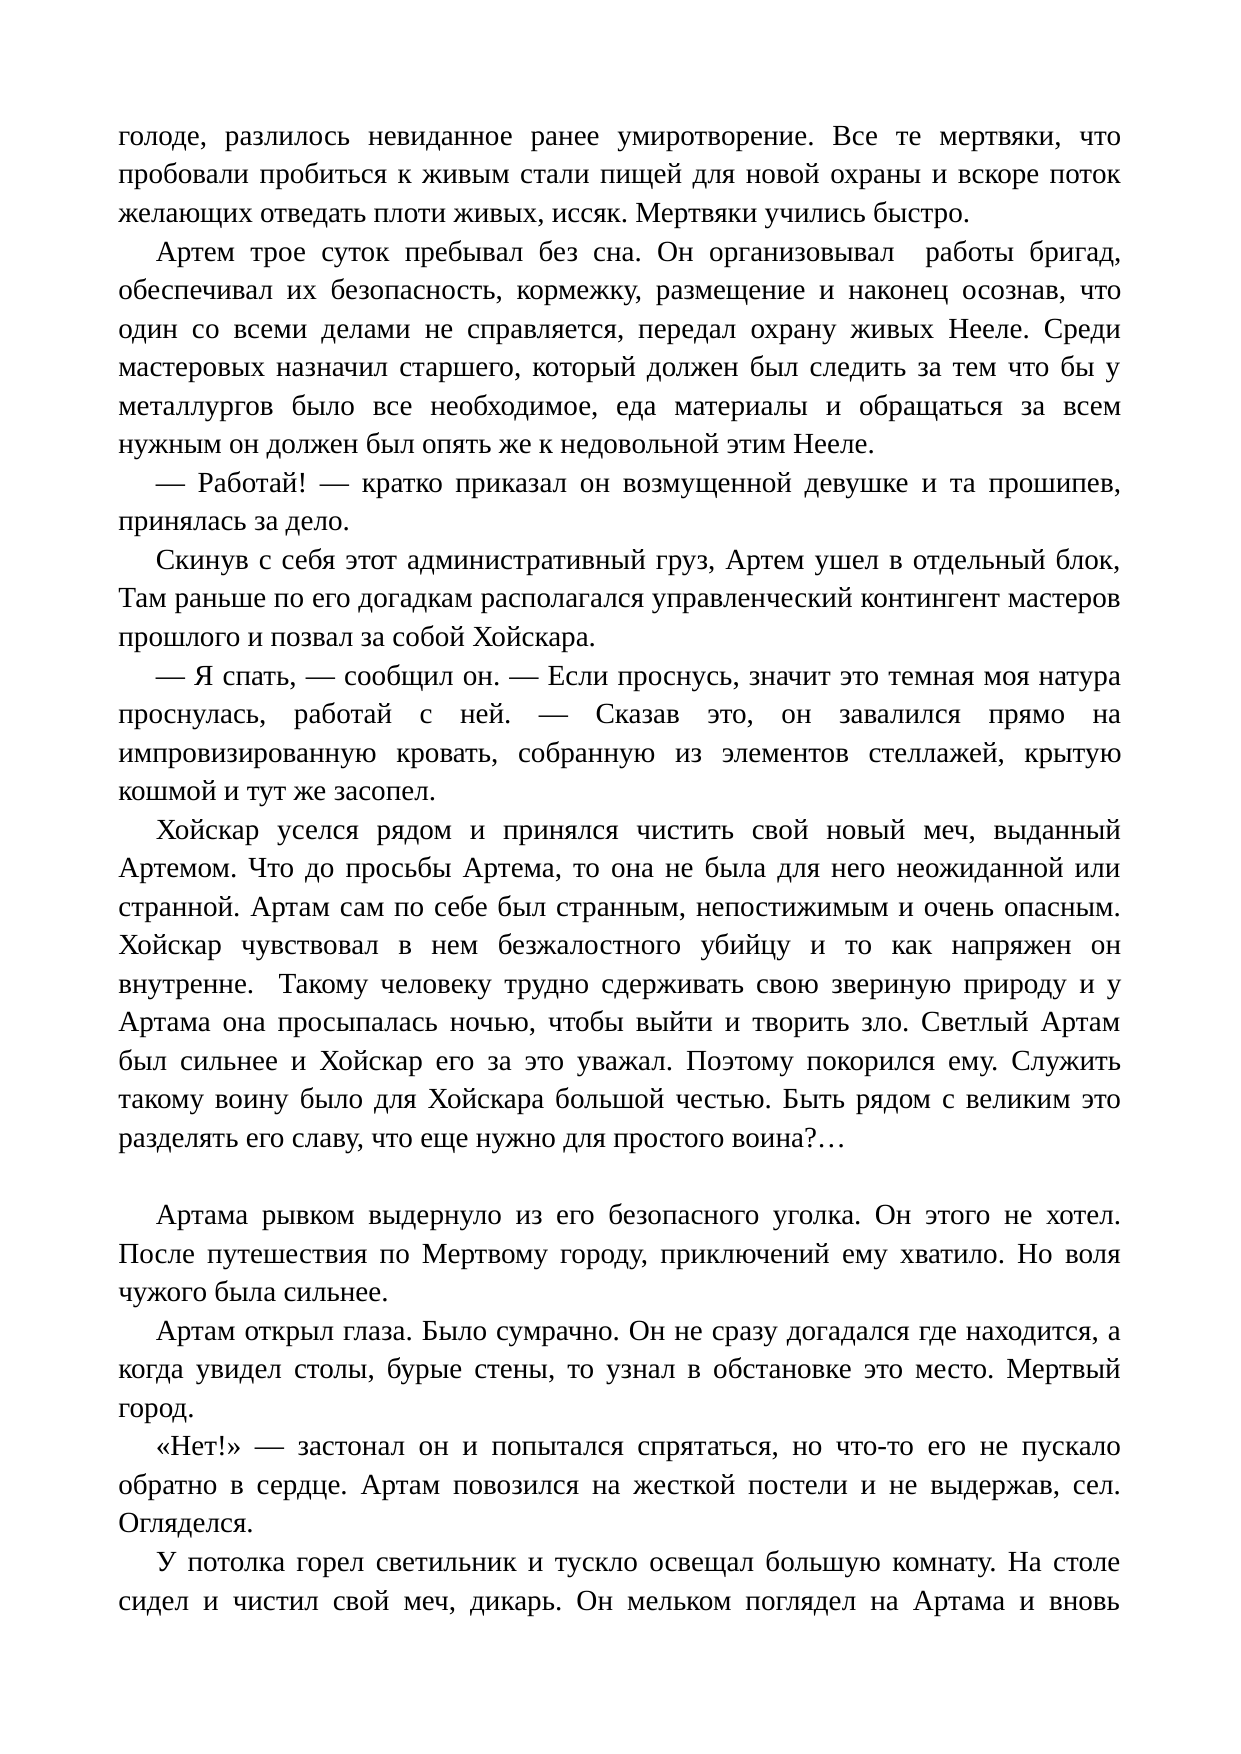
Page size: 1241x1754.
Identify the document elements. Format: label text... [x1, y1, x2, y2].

text — Работай! — кратко приказал он возмущенной девушке и та прошипев, принялась за дело. [118, 465, 1122, 537]
text Артама рывком выдернуло из его безопасного уголка. Он этого не хотел. После путешествия по Мертвому городу, приключений ему хватило. Но воля чужого была сильнее. [118, 1197, 1122, 1308]
text «Нет!» — застонал он и попытался спрятаться, но что-то его не пускало обратно в сердце. Артам повозился на жесткой постели и не выдержав, сел. Огляделся. [118, 1428, 1122, 1539]
text Артем трое суток пребывал без сна. Он организовывал работы бригад, обеспечивал их безопасность, кормежку, размещение и наконец осознав, что один со всеми делами не справляется, передал охрану живых Нееле. Среди мастеровых назначил старшего, который должен был следить за тем что бы у металлургов было все необходимое, еда материалы и обращаться за всем нужным он должен был опять же к недовольной этим Нееле. [118, 234, 1122, 460]
text Хойскар уселся рядом и принялся чистить свой новый меч, выданный Артемом. Что до просьбы Артема, то она не была для него неожиданной или странной. Артам сам по себе был странным, непостижимым и очень опасным. Хойскар чувствовал в нем безжалостного убийцу и то как напряжен он внутренне. Такому человеку трудно сдерживать свою звериную природу и у Артама она просыпалась ночью, чтобы выйти и творить зло. Светлый Артам был сильнее и Хойскар его за это уважал. Поэтому покорился ему. Служить такому воину было для Хойскара большой честью. Быть рядом с великим это разделять его славу, что еще нужно для простого воина?… [118, 812, 1122, 1154]
text — Я спать, — сообщил он. — Если проснусь, значит это темная моя натура проснулась, работай с ней. — Сказав это, он завалился прямо на импровизированную кровать, собранную из элементов стеллажей, крытую кошмой и тут же засопел. [118, 658, 1122, 807]
text Артам открыл глаза. Было сумрачно. Он не сразу догадался где находится, а когда увидел столы, бурые стены, то узнал в обстановке это место. Мертвый город. [118, 1313, 1122, 1423]
text У потолка горел светильник и тускло освещал большую комнату. На столе сидел и чистил свой меч, дикарь. Он мельком поглядел на Артама и вновь [118, 1544, 1122, 1616]
text голоде, разлилось невиданное ранее умиротворение. Все те мертвяки, что пробовали пробиться к живым стали пищей для новой охраны и вскоре поток желающих отведать плоти живых, иссяк. Мертвяки учились быстро. [118, 118, 1122, 229]
text Скинув с себя этот административный груз, Артем ушел в отдельный блок, Там раньше по его догадкам располагался управленческий контингент мастеров прошлого и позвал за собой Хойскара. [118, 542, 1122, 653]
